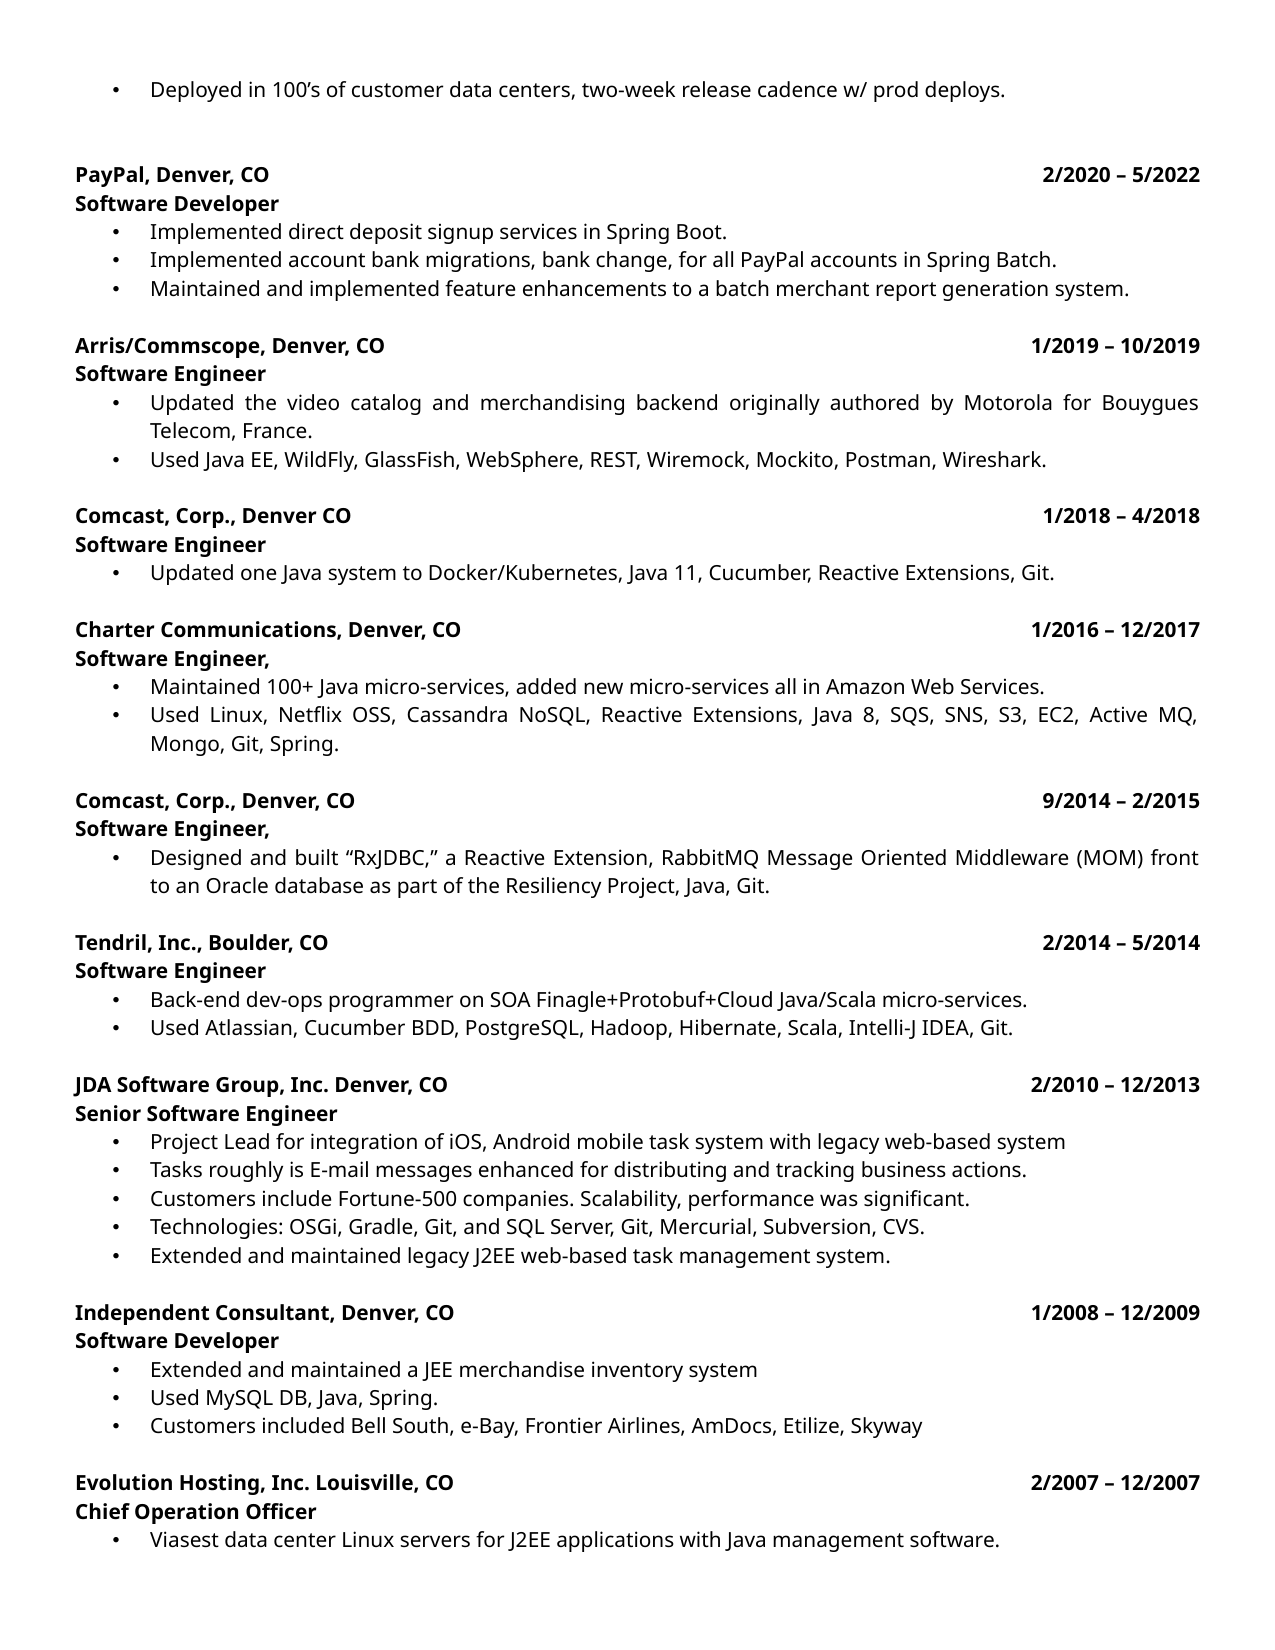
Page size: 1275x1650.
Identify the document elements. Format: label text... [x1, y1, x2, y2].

list Used Java EE, WildFly, GlassFish, WebSphere, REST, Wiremock, Mockito, Postman, Wireshark. [112, 445, 1200, 473]
text 2/2014 – 5/2014 [652, 928, 1200, 957]
text Charter Communications, Denver, CO [75, 615, 622, 644]
text Senior Software Engineer [75, 1099, 1200, 1127]
text Evolution Hosting, Inc. Louisville, CO [75, 1468, 622, 1497]
list Designed and built “RxJDBC,” a Reactive Extension, RabbitMQ Message Oriented Middleware (MOM) front to an Oracle database as part of the Resiliency Project, Java, Git. [112, 843, 1200, 900]
list Used Linux, Netflix OSS, Cassandra NoSQL, Reactive Extensions, Java 8, SQS, SNS, S3, EC2, Active MQ, Mongo, Git, Spring. [112, 701, 1200, 757]
list Extended and maintained legacy J2EE web-based task management system. [112, 1241, 1200, 1269]
text 1/2008 – 12/2009 [652, 1298, 1200, 1326]
list Updated the video catalog and merchandising backend originally authored by Motorola for Bouygues Telecom, France. [112, 388, 1200, 445]
text JDA Software Group, Inc. Denver, CO [75, 1070, 622, 1099]
list Customers included Bell South, e-Bay, Frontier Airlines, AmDocs, Etilize, Skyway [112, 1412, 1200, 1440]
text 1/2019 – 10/2019 [652, 331, 1200, 359]
text PayPal, Denver, CO [75, 160, 622, 189]
list Viasest data center Linux servers for J2EE applications with Java management software. [112, 1525, 1200, 1554]
list Updated one Java system to Docker/Kubernetes, Java 11, Cucumber, Reactive Extensions, Git. [112, 558, 1200, 587]
list Maintained and implemented feature enhancements to a batch merchant report generation system. [112, 274, 1200, 302]
text Software Developer [75, 189, 1200, 217]
list Tasks roughly is E-mail messages enhanced for distributing and tracking business actions. [112, 1156, 1200, 1184]
list Used MySQL DB, Java, Spring. [112, 1383, 1200, 1412]
text Arris/Commscope, Denver, CO [75, 331, 622, 359]
list Back-end dev-ops programmer on SOA Finagle+Protobuf+Cloud Java/Scala micro-services. [112, 985, 1200, 1013]
text Software Engineer [75, 957, 1200, 985]
list Technologies: OSGi, Gradle, Git, and SQL Server, Git, Mercurial, Subversion, CVS. [112, 1212, 1200, 1241]
text 2/2007 – 12/2007 [652, 1468, 1200, 1497]
text Software Engineer, [75, 814, 1200, 843]
text Software Engineer, [75, 644, 1200, 672]
text Software Engineer [75, 530, 1200, 558]
list Customers include Fortune-500 companies. Scalability, performance was significant. [112, 1184, 1200, 1212]
text Comcast, Corp., Denver, CO [75, 786, 622, 814]
text Software Developer [75, 1326, 1200, 1355]
text Comcast, Corp., Denver CO [75, 502, 622, 530]
text 1/2016 – 12/2017 [652, 615, 1200, 644]
list Maintained 100+ Java micro-services, added new micro-services all in Amazon Web Services. [112, 672, 1200, 701]
list Project Lead for integration of iOS, Android mobile task system with legacy web-based system [112, 1127, 1200, 1156]
text Tendril, Inc., Boulder, CO [75, 928, 622, 957]
text Software Engineer [75, 359, 1200, 388]
list Used Atlassian, Cucumber BDD, PostgreSQL, Hadoop, Hibernate, Scala, Intelli-J IDEA, Git. [112, 1013, 1200, 1042]
text 1/2018 – 4/2018 [652, 502, 1200, 530]
text 2/2020 – 5/2022 [652, 160, 1200, 189]
text 9/2014 – 2/2015 [652, 786, 1200, 814]
text Independent Consultant, Denver, CO [75, 1298, 622, 1326]
text Chief Operation Officer [75, 1497, 1200, 1525]
list Deployed in 100’s of customer data centers, two-week release cadence w/ prod deploys. [112, 75, 1200, 103]
text 2/2010 – 12/2013 [652, 1070, 1200, 1099]
list Implemented account bank migrations, bank change, for all PayPal accounts in Spring Batch. [112, 246, 1200, 274]
list Extended and maintained a JEE merchandise inventory system [112, 1355, 1200, 1383]
list Implemented direct deposit signup services in Spring Boot. [112, 217, 1200, 246]
